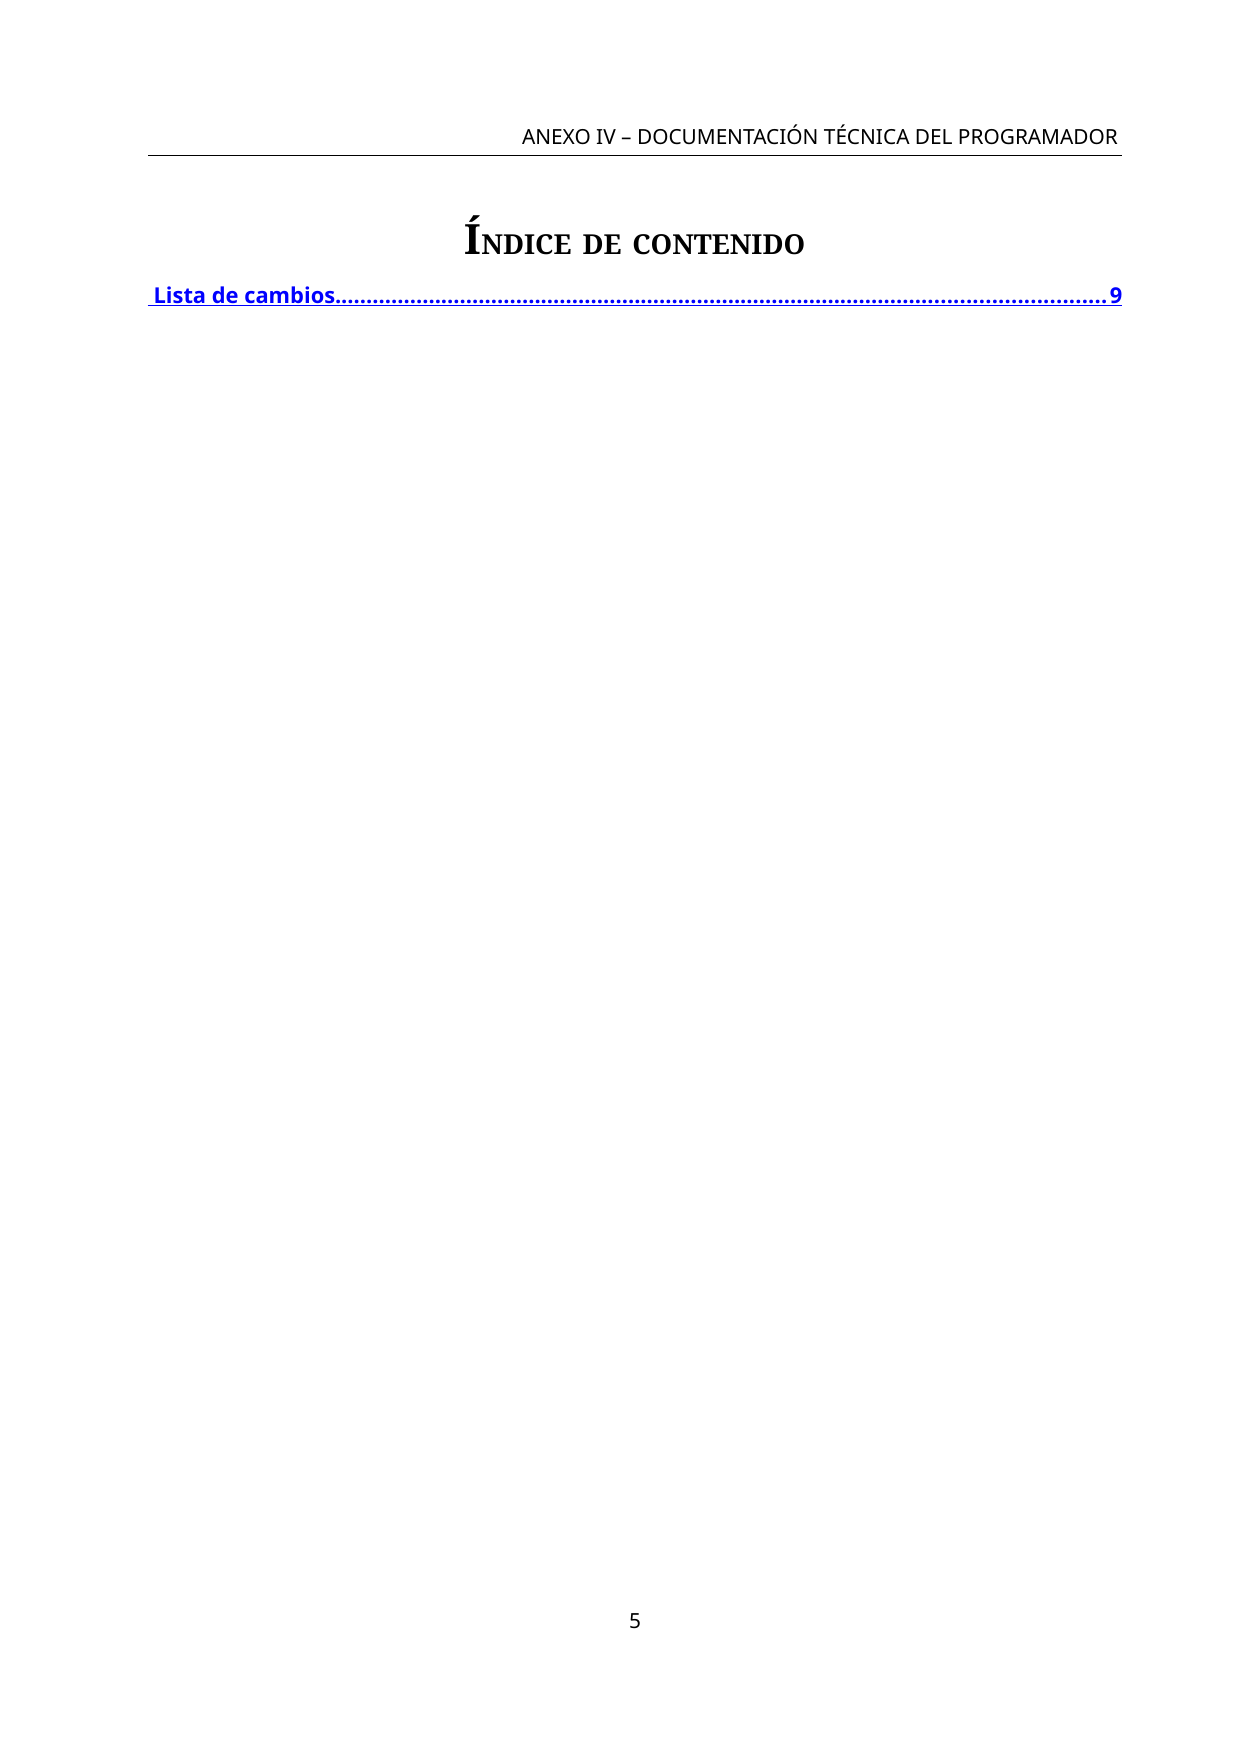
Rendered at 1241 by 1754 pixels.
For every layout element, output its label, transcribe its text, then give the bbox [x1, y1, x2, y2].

subtitle Índice de contenido [148, 210, 1122, 267]
text Lista de cambios 9 [148, 280, 1122, 305]
